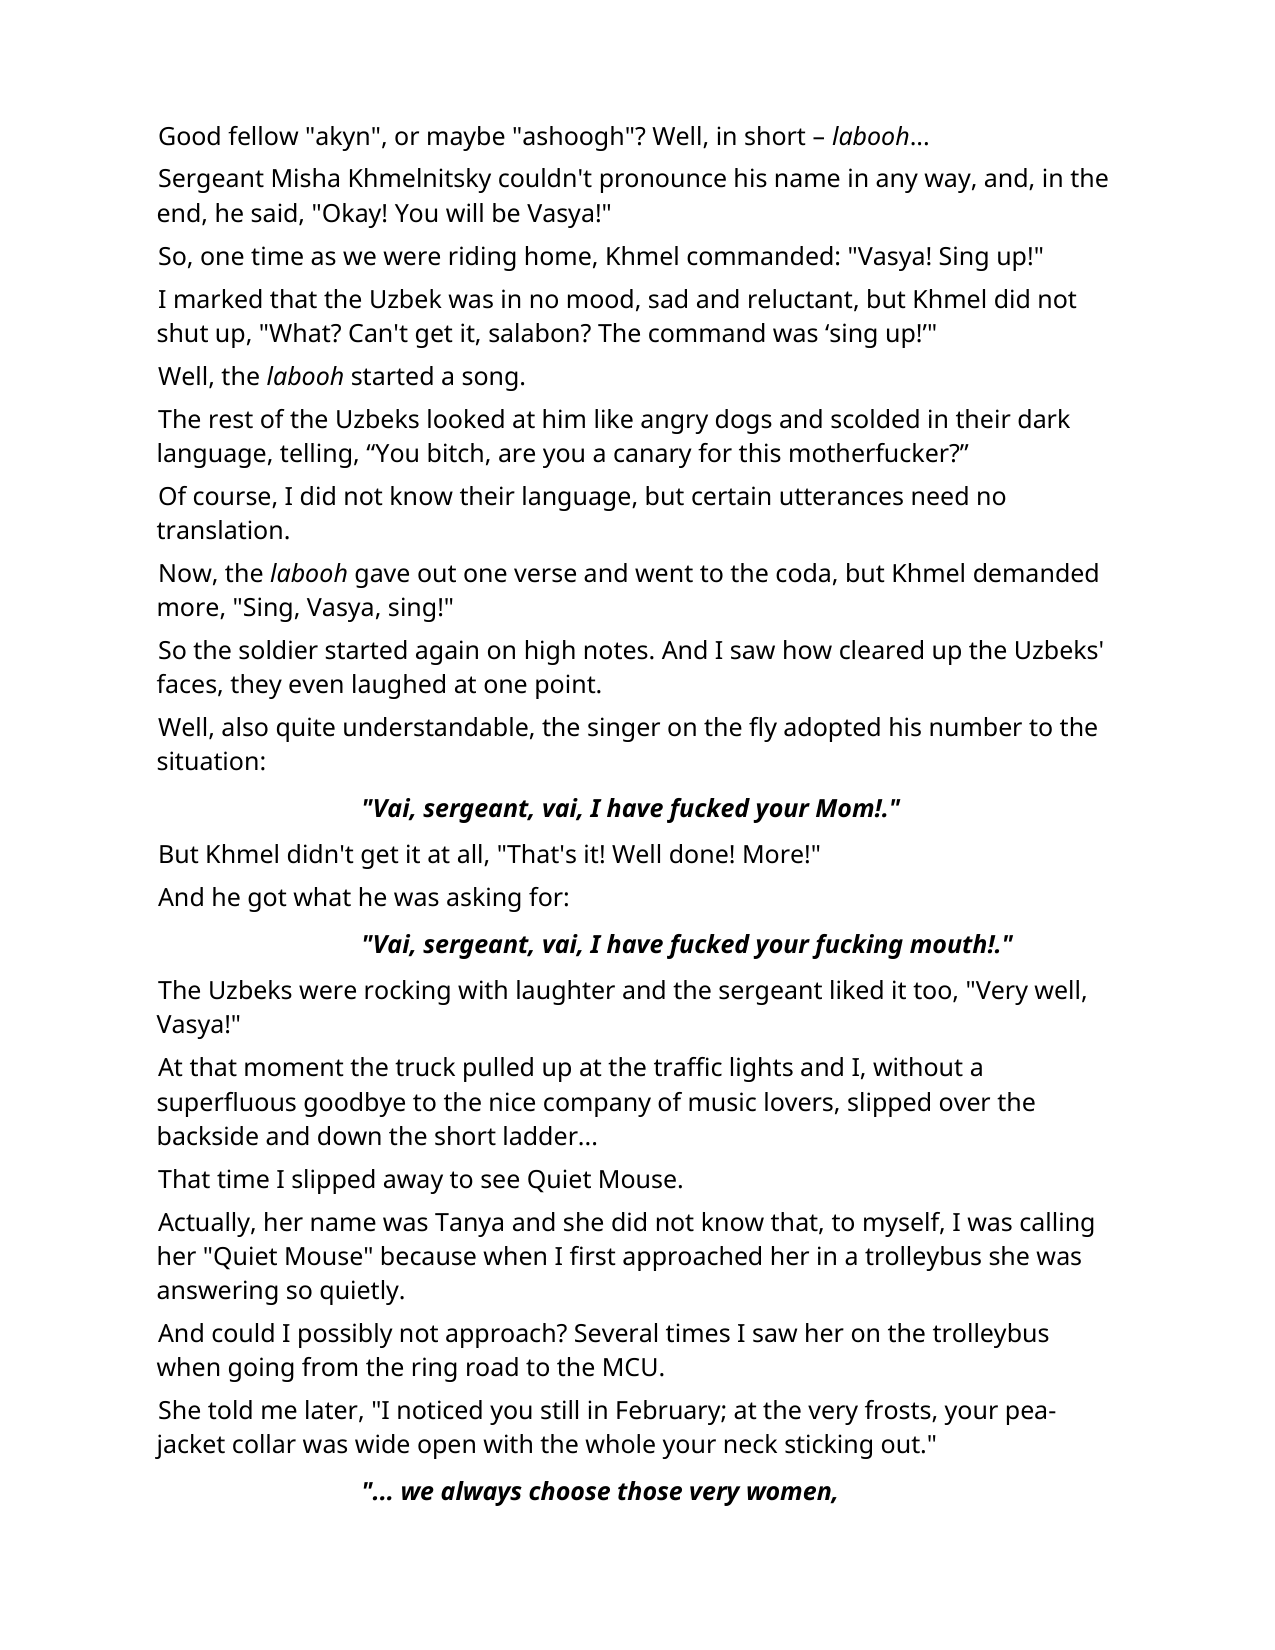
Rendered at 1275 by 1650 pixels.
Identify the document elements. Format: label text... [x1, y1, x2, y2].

text Good fellow "akyn", or maybe "ashoogh"? Well, in short – labooh... [156, 118, 1118, 152]
text Well, the labooh started a song. [156, 358, 1118, 392]
text Now, the labooh gave out one verse and went to the coda, but Khmel demanded more, "Sing, Vasya, sing!" [156, 556, 1118, 624]
text Actually, her name was Tanya and she did not know that, to myself, I was calling her "Quiet Mouse" because when I first approached her in a trolleybus she was answering so quietly. [156, 1204, 1118, 1306]
text At that moment the truck pulled up at the traffic lights and I, without a superfluous goodbye to the nice company of music lovers, slipped over the backside and down the short ladder... [156, 1050, 1118, 1152]
text The Uzbeks were rocking with laughter and the sergeant liked it too, "Very well, Vasya!" [156, 973, 1118, 1041]
text Well, also quite understandable, the singer on the fly adopted his number to the situation: [156, 710, 1118, 778]
text "Vai, sergeant, vai, I have fucked your Mom!." [286, 790, 1118, 824]
text She told me later, "I noticed you still in February; at the very frosts, your pea-jacket collar was wide open with the whole your neck sticking out." [156, 1392, 1118, 1461]
text So the soldier started again on high notes. And I saw how cleared up the Uzbeks' faces, they even laughed at one point. [156, 633, 1118, 701]
text "Vai, sergeant, vai, I have fucked your fucking mouth!." [286, 926, 1118, 961]
text But Khmel didn't get it at all, "That's it! Well done! More!" [156, 837, 1118, 871]
text And he got what he was asking for: [156, 880, 1118, 914]
text The rest of the Uzbeks looked at him like angry dogs and scolded in their dark language, telling, “You bitch, are you a canary for this motherfucker?” [156, 401, 1118, 469]
text Of course, I did not know their language, but certain utterances need no translation. [156, 478, 1118, 547]
text I marked that the Uzbek was in no mood, sad and reluctant, but Khmel did not shut up, "What? Can't get it, salabon? The command was ‘sing up!’" [156, 281, 1118, 349]
text Sergeant Misha Khmelnitsky couldn't pronounce his name in any way, and, in the end, he said, "Okay! You will be Vasya!" [156, 161, 1118, 229]
text That time I slipped away to see Quiet Mouse. [156, 1161, 1118, 1195]
text "... we always choose those very women, [286, 1473, 1118, 1507]
text So, one time as we were riding home, Khmel commanded: "Vasya! Sing up!" [156, 238, 1118, 272]
text And could I possibly not approach? Several times I saw her on the trolleybus when going from the ring road to the MCU. [156, 1315, 1118, 1383]
